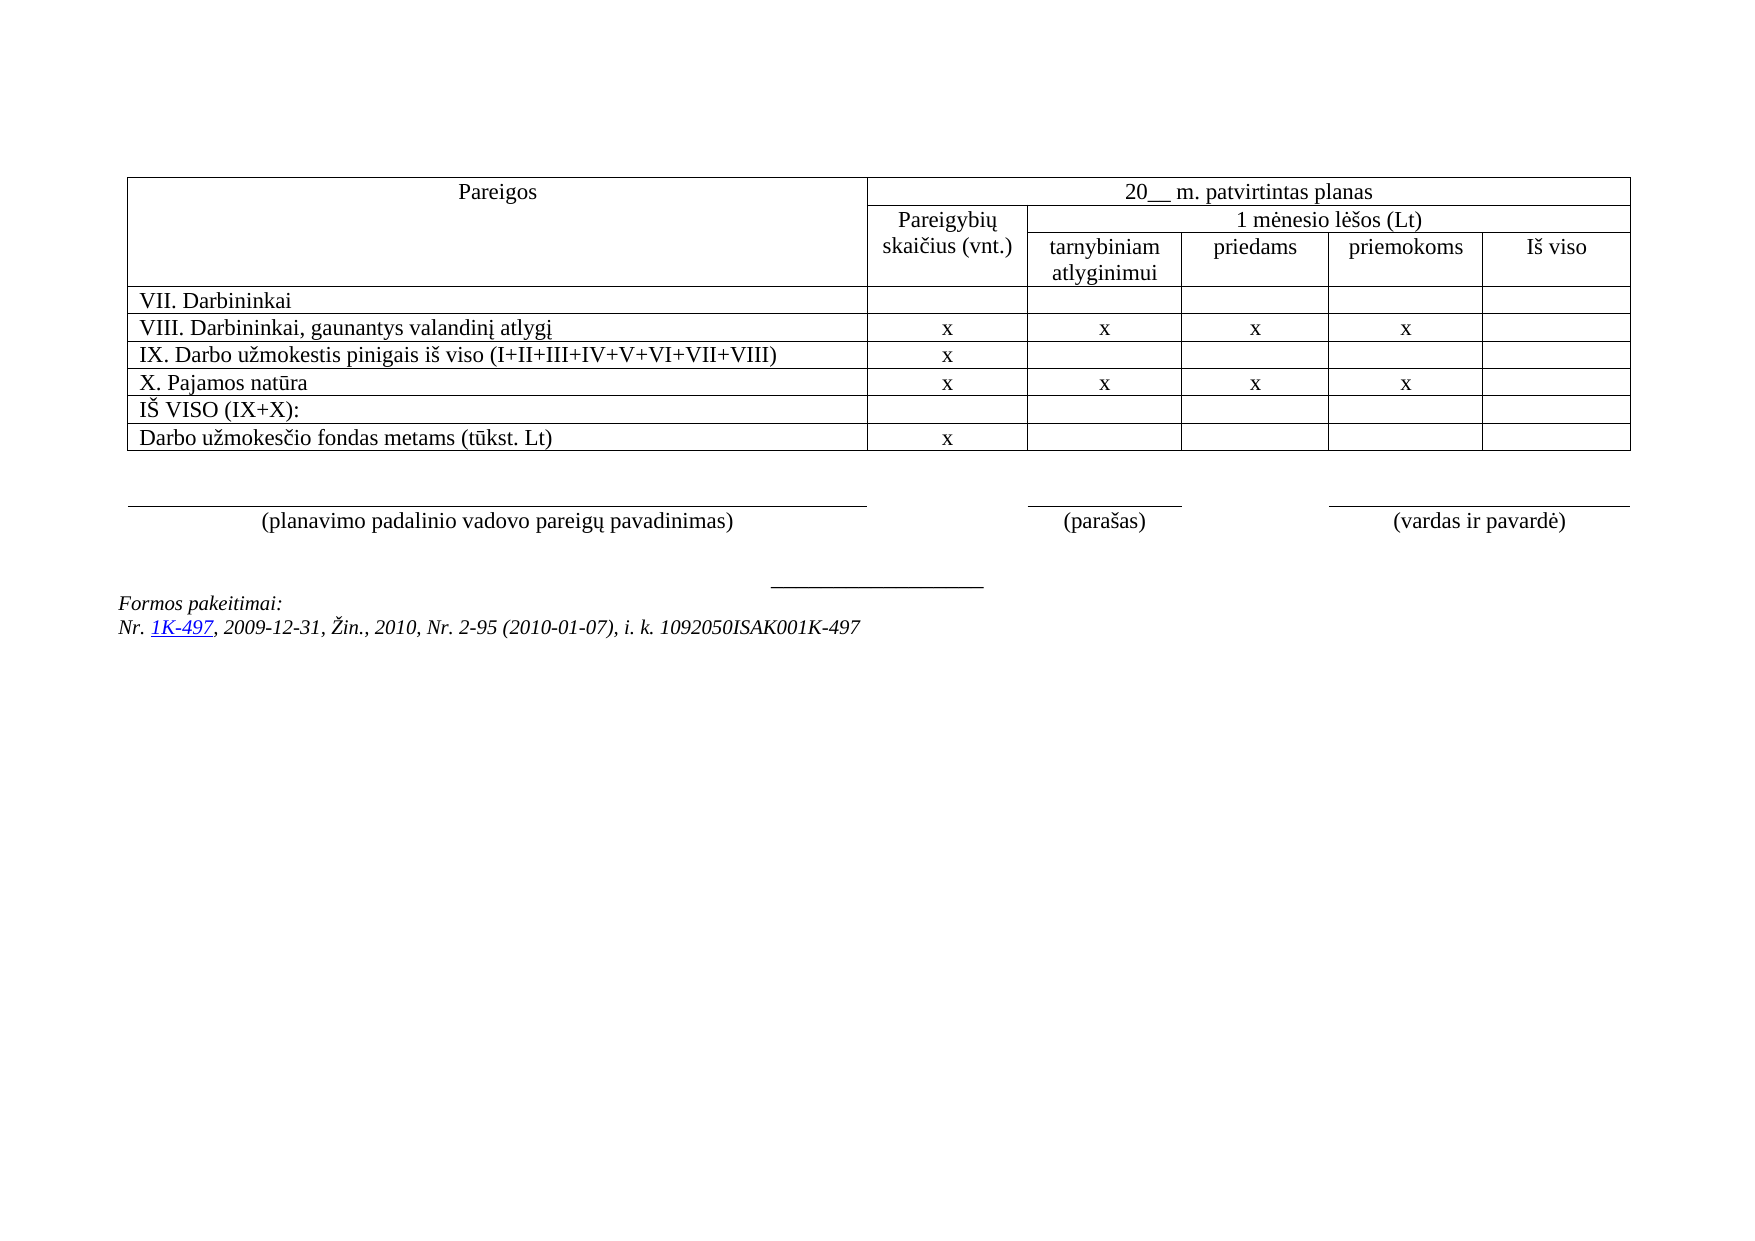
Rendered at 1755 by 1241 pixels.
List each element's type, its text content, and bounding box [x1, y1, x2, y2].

table_cell X. Pajamos natūra [128, 369, 867, 395]
table_header [1182, 480, 1329, 506]
table_cell [1329, 396, 1482, 423]
table_cell 1 mėnesio lėšos (Lt) [1028, 206, 1630, 232]
table_header [1028, 480, 1182, 506]
table_cell (parašas) [1028, 507, 1182, 534]
table_cell [1329, 424, 1482, 450]
table_cell x [1028, 369, 1181, 395]
table_cell [868, 287, 1027, 313]
table_cell tarnybiniam atlyginimui [1028, 233, 1181, 286]
table_cell x [868, 342, 1027, 368]
table_cell x [1182, 314, 1328, 341]
table_cell (planavimo padalinio vadovo pareigų pavadinimas) [128, 507, 867, 534]
text Nr. 1K-497, 2009-12-31, Žin., 2010, Nr. 2-95 (2010-01-07), i. k. 1092050ISAK001K-497 [118, 615, 1636, 639]
table_cell (vardas ir pavardė) [1329, 507, 1630, 534]
table_cell [868, 396, 1027, 423]
table_header [1329, 480, 1630, 506]
table_cell [1182, 287, 1328, 313]
table_cell [1483, 369, 1630, 395]
text _________________ [118, 562, 1636, 591]
table_cell [1329, 287, 1482, 313]
table_cell IX. Darbo užmokestis pinigais iš viso (I+II+III+IV+V+VI+VII+VIII) [128, 342, 867, 368]
table_cell [1483, 342, 1630, 368]
table_header 20__ m. patvirtintas planas [868, 178, 1630, 204]
text Formos pakeitimai: [118, 591, 1636, 615]
table_cell [1182, 506, 1329, 534]
table_cell [1028, 424, 1181, 450]
table_cell priedams [1182, 233, 1328, 286]
table_cell [867, 506, 1028, 534]
table_cell [1028, 342, 1181, 368]
table_header [128, 480, 867, 506]
table_cell VII. Darbininkai [128, 287, 867, 313]
table_cell Darbo užmokesčio fondas metams (tūkst. Lt) [128, 424, 867, 450]
table_cell x [1182, 369, 1328, 395]
table_cell [1329, 342, 1482, 368]
table_cell x [868, 314, 1027, 341]
table_cell x [868, 424, 1027, 450]
table_cell x [1329, 314, 1482, 341]
table_cell VIII. Darbininkai, gaunantys valandinį atlygį [128, 314, 867, 341]
table_cell Iš viso [1483, 233, 1630, 286]
table_cell x [1329, 369, 1482, 395]
table_cell [1182, 396, 1328, 423]
table_cell [1483, 287, 1630, 313]
table_header [867, 480, 1028, 506]
table_cell [1028, 396, 1181, 423]
table_cell [1483, 396, 1630, 423]
table_cell [1483, 314, 1630, 341]
table_cell priemokoms [1329, 233, 1482, 286]
table_cell [1182, 342, 1328, 368]
table_cell Pareigybių skaičius (vnt.) [868, 206, 1027, 286]
table_cell x [868, 369, 1027, 395]
table_cell [1028, 287, 1181, 313]
table_cell [1483, 424, 1630, 450]
table_cell x [1028, 314, 1181, 341]
table_cell [1182, 424, 1328, 450]
table_cell IŠ VISO (IX+X): [128, 396, 867, 423]
table_header Pareigos [128, 178, 867, 286]
